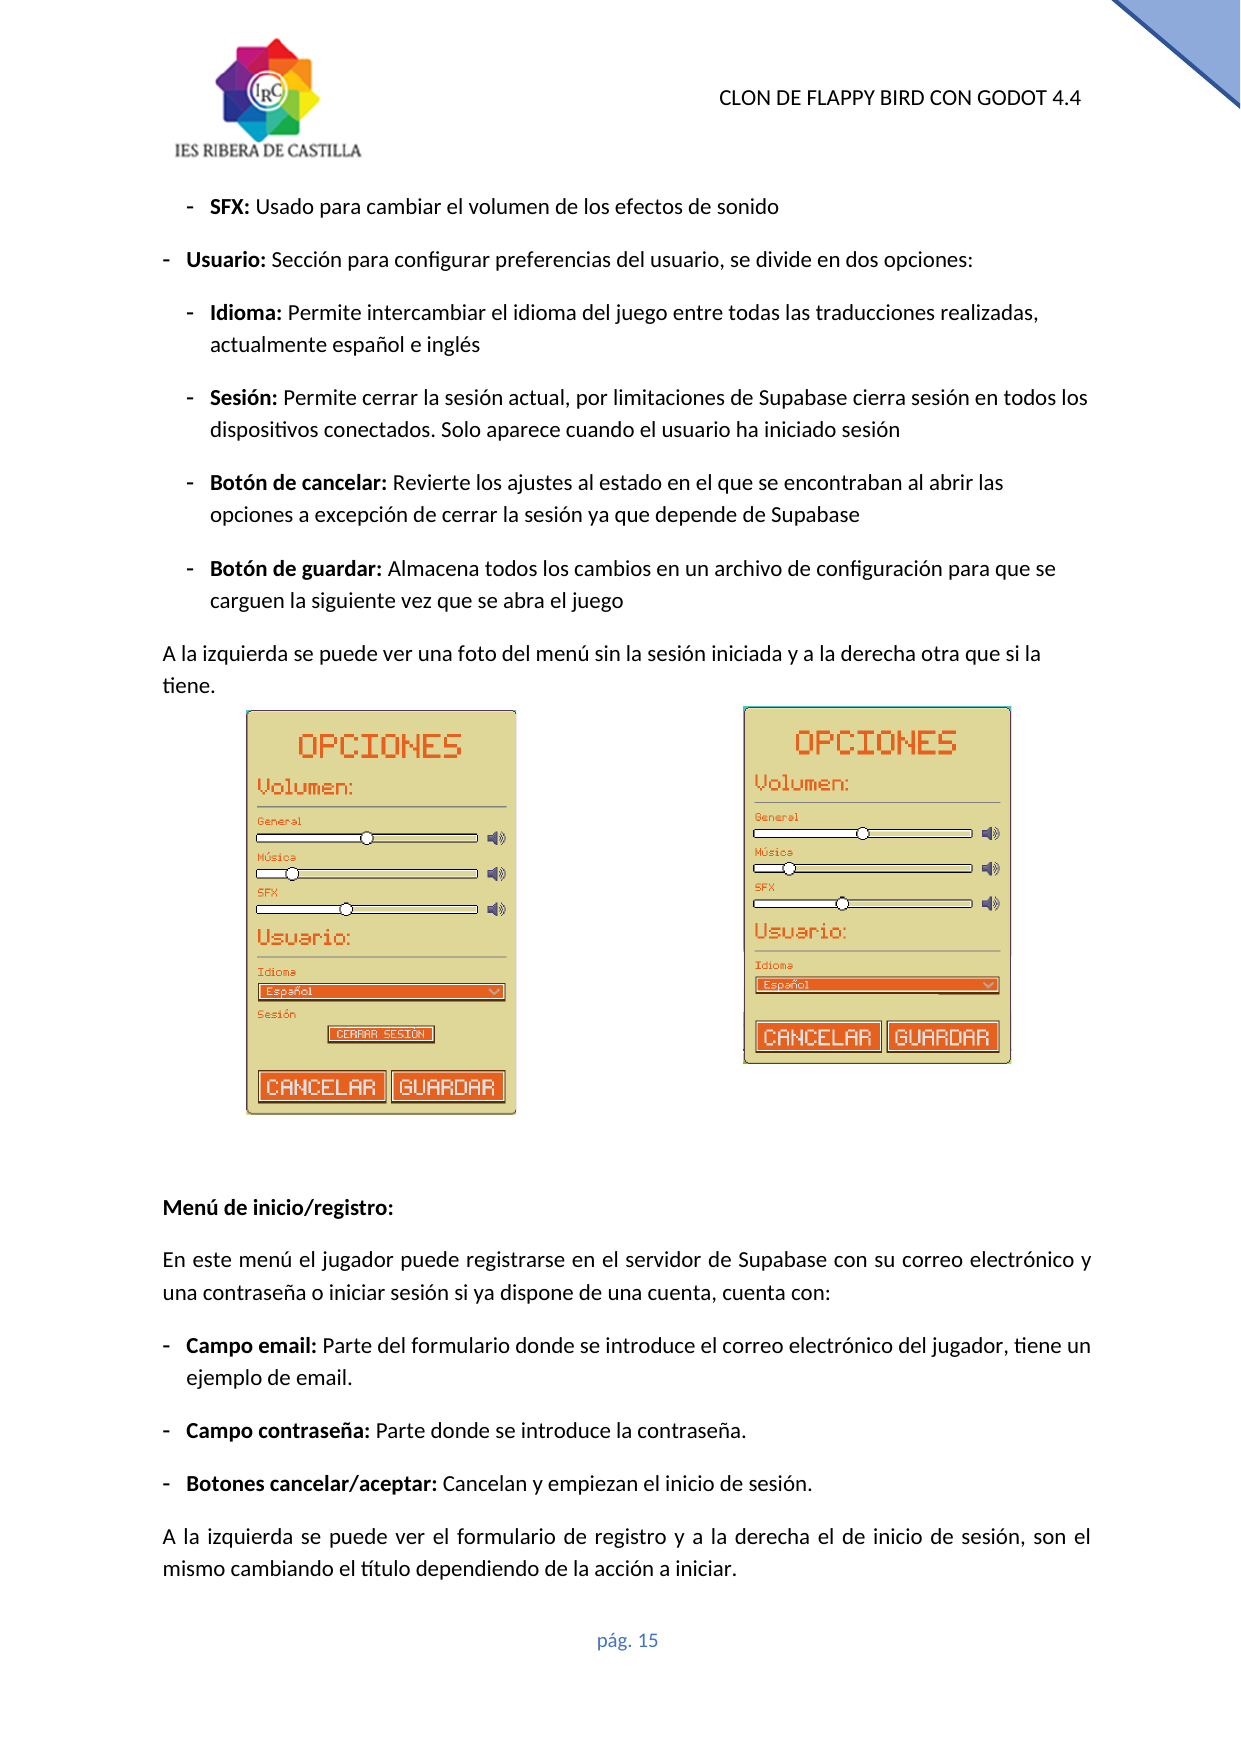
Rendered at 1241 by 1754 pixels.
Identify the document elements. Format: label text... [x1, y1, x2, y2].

list Botón de guardar: Almacena todos los cambios en un archivo de configuración para que se carguen la siguiente vez que se abra el juego [186, 554, 1093, 614]
list Botón de cancelar: Revierte los ajustes al estado en el que se encontraban al abrir las opciones a excepción de cerrar la sesión ya que depende de Supabase [186, 468, 1093, 529]
picture [173, 29, 366, 164]
list Botones cancelar/aceptar: Cancelan y empiezan el inicio de sesión. [162, 1469, 1093, 1497]
list Campo contraseña: Parte donde se introduce la contraseña. [162, 1416, 1093, 1444]
text En este menú el jugador puede registrarse en el servidor de Supabase con su correo electrónico y una contraseña o iniciar sesión si ya dispone de una cuenta, cuenta con: [162, 1246, 1093, 1306]
picture [743, 706, 1012, 1064]
list Sesión: Permite cerrar la sesión actual, por limitaciones de Supabase cierra sesión en todos los dispositivos conectados. Solo aparece cuando el usuario ha iniciado sesión [186, 383, 1093, 443]
text A la izquierda se puede ver el formulario de registro y a la derecha el de inicio de sesión, son el mismo cambiando el título dependiendo de la acción a iniciar. [162, 1522, 1093, 1582]
list SFX: Usado para cambiar el volumen de los efectos de sonido [186, 192, 1093, 220]
list Usuario: Sección para configurar preferencias del usuario, se divide en dos opciones: [162, 245, 1093, 273]
text A la izquierda se puede ver una foto del menú sin la sesión iniciada y a la derecha otra que si la tiene. [162, 639, 1093, 699]
list Idioma: Permite intercambiar el idioma del juego entre todas las traducciones realizadas, actualmente español e inglés [186, 298, 1093, 358]
text Menú de inicio/registro: [162, 1193, 1093, 1221]
picture [246, 710, 517, 1115]
list Campo email: Parte del formulario donde se introduce el correo electrónico del jugador, tiene un ejemplo de email. [162, 1331, 1093, 1391]
